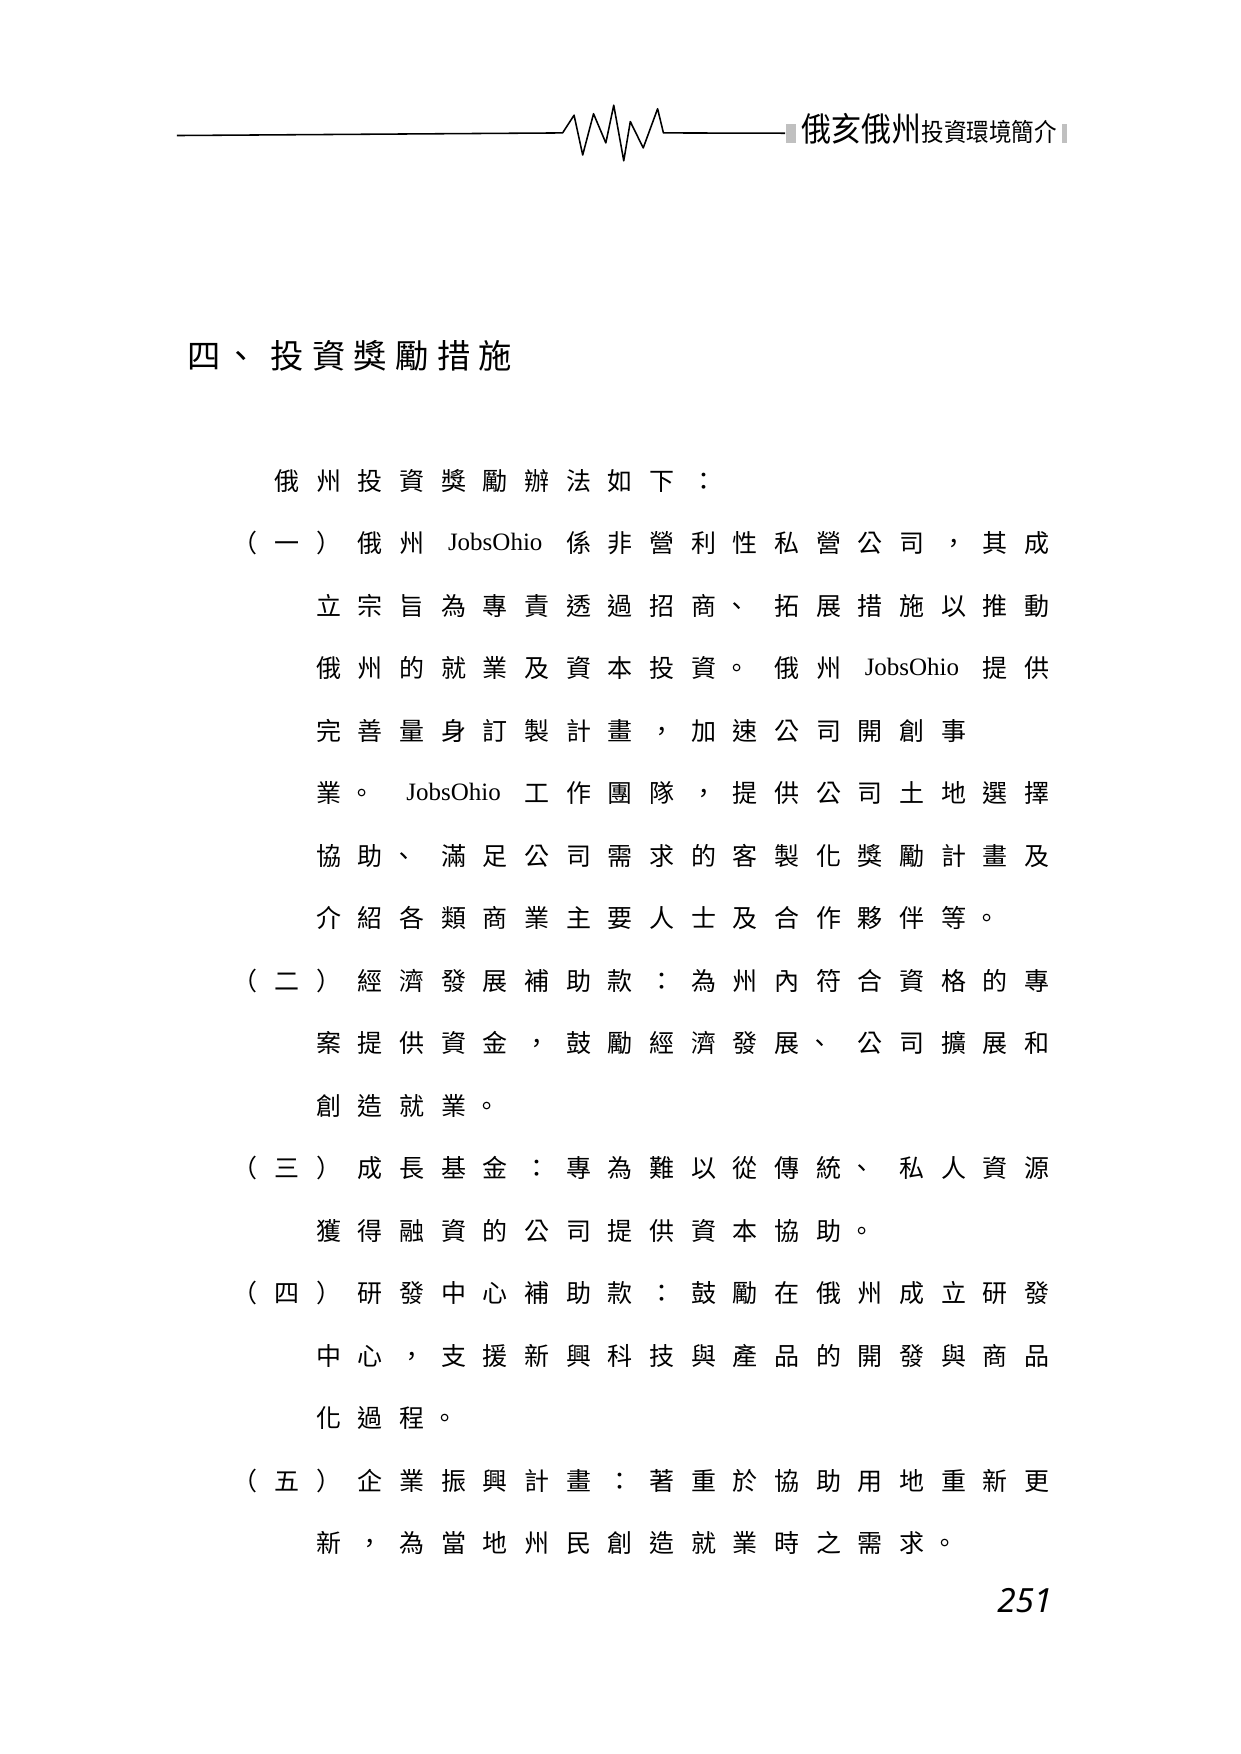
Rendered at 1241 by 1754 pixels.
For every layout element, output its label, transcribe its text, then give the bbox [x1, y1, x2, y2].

text （五）企業振興計畫：著重於協助用地重新更新，為當地州民創造就業時之需求。 [207, 1438, 1058, 1563]
text （四）研發中心補助款：鼓勵在俄州成立研發中心，支援新興科技與產品的開發與商品化過程。 [207, 1250, 1058, 1438]
text （二）經濟發展補助款：為州內符合資格的專案提供資金，鼓勵經濟發展、公司擴展和創造就業。 [207, 938, 1058, 1125]
text 俄州投資獎勵辦法如下： [183, 438, 1058, 500]
text 四、投資獎勵措施 [183, 313, 1058, 375]
text （三）成長基金：專為難以從傳統、私人資源獲得融資的公司提供資本協助。 [207, 1125, 1058, 1250]
text （一）俄州JobsOhio係非營利性私營公司，其成立宗旨為專責透過招商、拓展措施以推動俄州的就業及資本投資。俄州JobsOhio提供完善量身訂製計畫，加速公司開創事業。JobsOhio工作團隊，提供公司土地選擇協助、滿足公司需求的客製化獎勵計畫及介紹各類商業主要人士及合作夥伴等。 [207, 500, 1058, 938]
